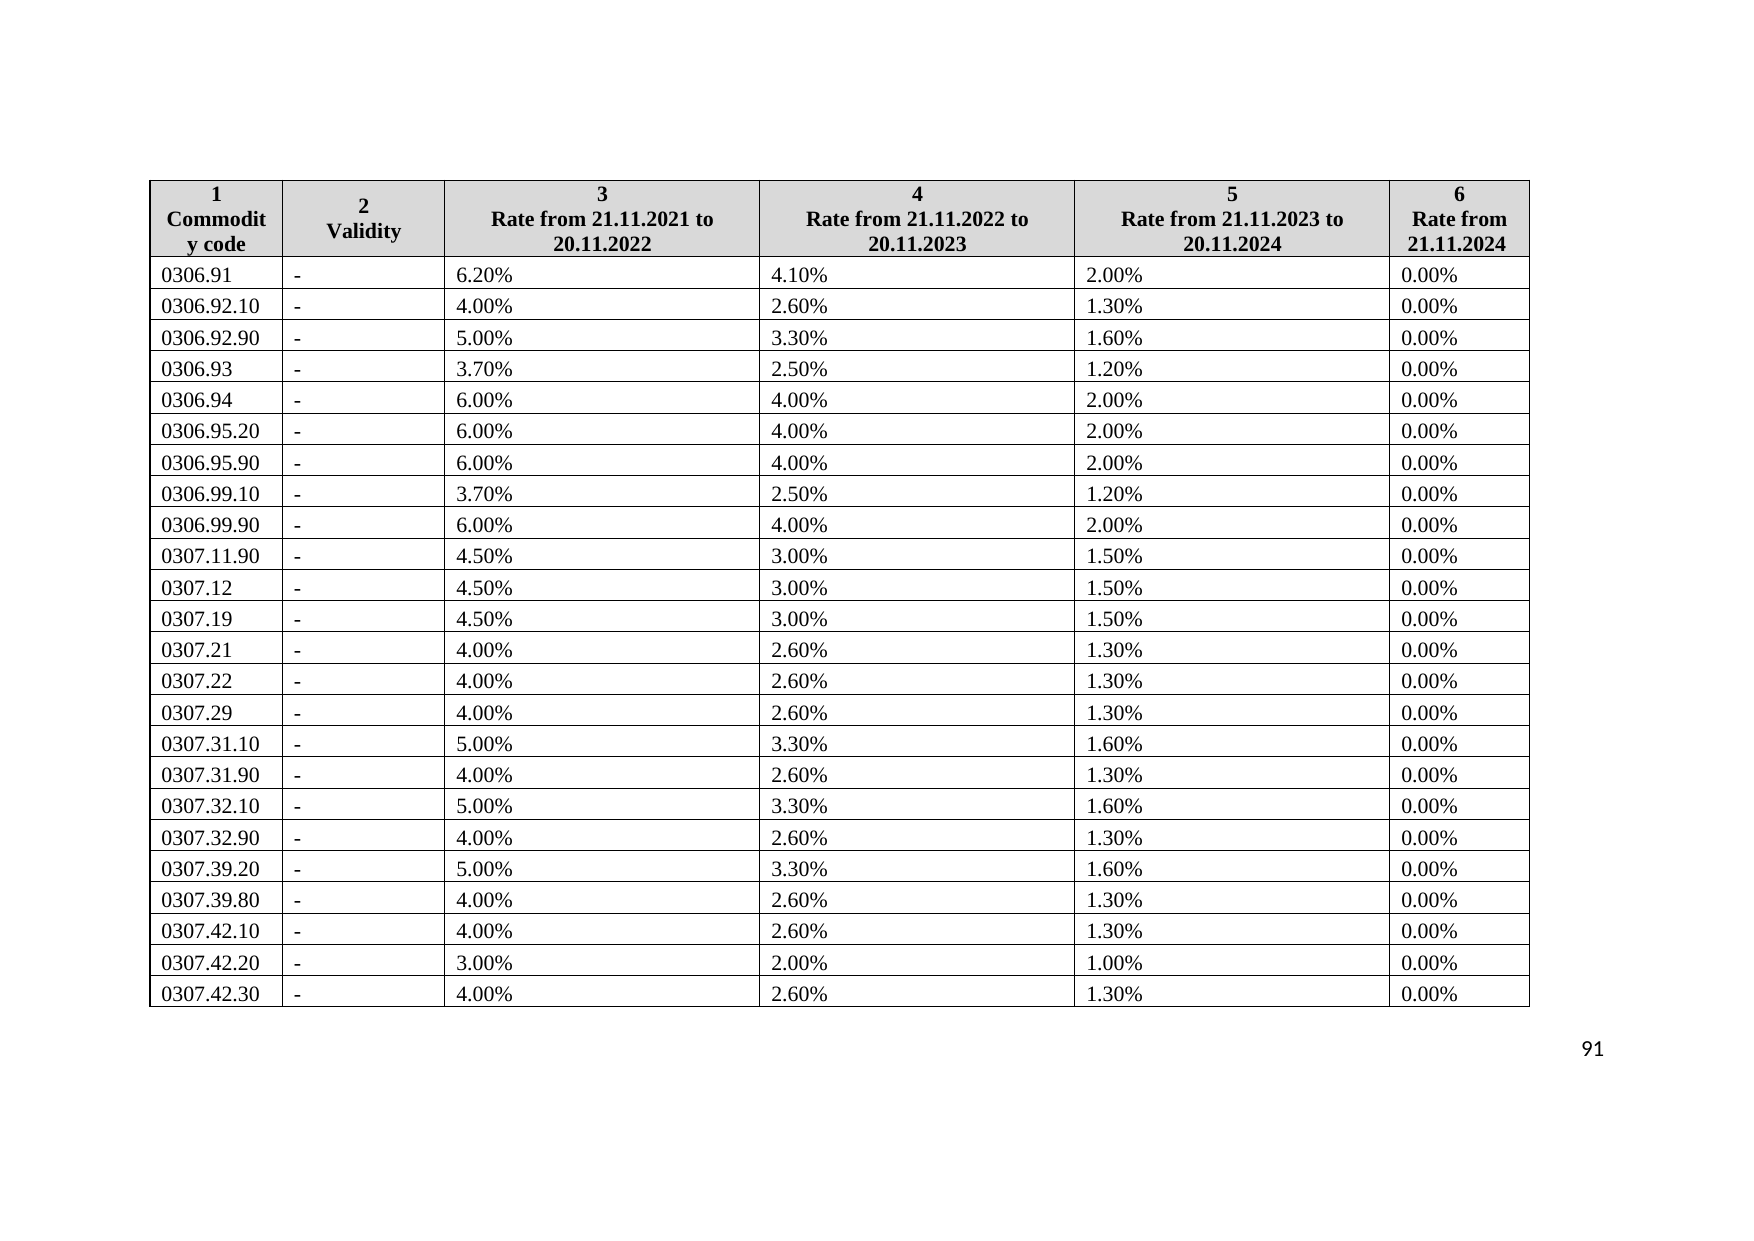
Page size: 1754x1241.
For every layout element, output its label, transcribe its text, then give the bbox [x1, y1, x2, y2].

table_cell 1.00% [1075, 945, 1389, 975]
table_cell - [283, 570, 444, 600]
table_cell 0306.95.90 [151, 445, 282, 475]
table_cell 4.00% [445, 632, 759, 662]
table_cell 5.00% [445, 726, 759, 756]
table_cell 0307.32.10 [151, 789, 282, 819]
table_cell 4.50% [445, 601, 759, 631]
table_cell 1.30% [1075, 976, 1389, 1006]
table_cell 6.00% [445, 382, 759, 412]
table_cell - [283, 664, 444, 694]
table_cell 0306.94 [151, 382, 282, 412]
table_cell 0.00% [1390, 789, 1529, 819]
table_cell 6.00% [445, 414, 759, 444]
table_cell - [283, 507, 444, 537]
table_cell 3.70% [445, 476, 759, 506]
table_cell 0307.19 [151, 601, 282, 631]
table_cell 0306.99.10 [151, 476, 282, 506]
table_cell 2.60% [760, 914, 1074, 944]
table_cell 1.60% [1075, 320, 1389, 350]
table_cell 1.50% [1075, 570, 1389, 600]
table_cell 2.60% [760, 882, 1074, 912]
table_cell 4.00% [445, 820, 759, 850]
table_cell 0.00% [1390, 570, 1529, 600]
table_cell 0.00% [1390, 382, 1529, 412]
table_cell 1.30% [1075, 664, 1389, 694]
table_cell 0.00% [1390, 257, 1529, 287]
table_cell - [283, 976, 444, 1006]
table_cell 0.00% [1390, 289, 1529, 319]
table_cell 0.00% [1390, 476, 1529, 506]
table_cell 0307.42.30 [151, 976, 282, 1006]
table_cell 0307.39.80 [151, 882, 282, 912]
table_cell 0.00% [1390, 976, 1529, 1006]
table_cell 2.60% [760, 757, 1074, 787]
table_cell 0307.21 [151, 632, 282, 662]
table_cell 1.60% [1075, 789, 1389, 819]
table_cell 5.00% [445, 320, 759, 350]
table_header 6 Rate from 21.11.2024 [1390, 181, 1529, 256]
table_cell 2.00% [1075, 414, 1389, 444]
table_header 4 Rate from 21.11.2022 to 20.11.2023 [760, 181, 1074, 256]
table_cell - [283, 351, 444, 381]
table_cell 6.00% [445, 445, 759, 475]
table_cell 0307.31.90 [151, 757, 282, 787]
table_cell 2.60% [760, 695, 1074, 725]
table_cell 4.00% [445, 882, 759, 912]
table_cell 2.60% [760, 632, 1074, 662]
table_cell 0307.22 [151, 664, 282, 694]
table_cell 2.00% [1075, 507, 1389, 537]
table_cell - [283, 726, 444, 756]
table_cell - [283, 257, 444, 287]
table_cell 1.20% [1075, 476, 1389, 506]
table_cell 4.00% [445, 695, 759, 725]
table_cell 0.00% [1390, 757, 1529, 787]
table_cell 4.00% [445, 757, 759, 787]
table_cell 0307.12 [151, 570, 282, 600]
table_cell - [283, 882, 444, 912]
table_cell 0.00% [1390, 882, 1529, 912]
table_cell - [283, 789, 444, 819]
table_cell 0306.92.90 [151, 320, 282, 350]
table_cell 2.50% [760, 351, 1074, 381]
table_cell - [283, 476, 444, 506]
table_cell 3.30% [760, 320, 1074, 350]
table_cell 4.00% [760, 414, 1074, 444]
table_cell 3.00% [445, 945, 759, 975]
table_cell - [283, 851, 444, 881]
table_cell 0306.91 [151, 257, 282, 287]
table_cell 0.00% [1390, 851, 1529, 881]
table_cell 1.30% [1075, 820, 1389, 850]
table_header 3 Rate from 21.11.2021 to 20.11.2022 [445, 181, 759, 256]
table_cell - [283, 414, 444, 444]
table_cell - [283, 382, 444, 412]
table_cell - [283, 289, 444, 319]
table_cell 2.00% [1075, 382, 1389, 412]
table_cell - [283, 632, 444, 662]
table_cell 0307.32.90 [151, 820, 282, 850]
table_cell 1.30% [1075, 289, 1389, 319]
table_cell 0.00% [1390, 445, 1529, 475]
table_cell 4.00% [760, 382, 1074, 412]
table_cell - [283, 539, 444, 569]
table_cell 0.00% [1390, 632, 1529, 662]
table_cell 4.50% [445, 570, 759, 600]
table_cell 0307.42.10 [151, 914, 282, 944]
table_cell 0.00% [1390, 945, 1529, 975]
table_cell 1.30% [1075, 882, 1389, 912]
table_header 1 Commodity code [151, 181, 282, 256]
table_cell - [283, 757, 444, 787]
table_cell 4.50% [445, 539, 759, 569]
table_cell 3.00% [760, 570, 1074, 600]
table_cell 6.00% [445, 507, 759, 537]
table_cell 5.00% [445, 789, 759, 819]
table_cell 3.00% [760, 601, 1074, 631]
table_cell 0306.99.90 [151, 507, 282, 537]
table_cell 0306.93 [151, 351, 282, 381]
table_cell - [283, 695, 444, 725]
table_header 2 Validity [283, 181, 444, 256]
table_cell 0.00% [1390, 726, 1529, 756]
table_cell 3.70% [445, 351, 759, 381]
table_cell 0307.11.90 [151, 539, 282, 569]
table_cell 4.00% [760, 445, 1074, 475]
table_cell 0306.92.10 [151, 289, 282, 319]
table_cell 4.00% [445, 914, 759, 944]
table_cell 4.00% [760, 507, 1074, 537]
table_cell 2.50% [760, 476, 1074, 506]
table_cell 0.00% [1390, 351, 1529, 381]
table_cell 1.30% [1075, 914, 1389, 944]
table_cell 0.00% [1390, 507, 1529, 537]
table_cell - [283, 601, 444, 631]
table_cell 0307.42.20 [151, 945, 282, 975]
table_cell 1.30% [1075, 695, 1389, 725]
table_cell 0307.29 [151, 695, 282, 725]
table_cell 3.30% [760, 789, 1074, 819]
table_cell 0307.31.10 [151, 726, 282, 756]
table_cell 2.00% [1075, 445, 1389, 475]
table_cell 4.00% [445, 289, 759, 319]
table_cell 1.30% [1075, 757, 1389, 787]
table_cell - [283, 820, 444, 850]
table_cell 1.50% [1075, 601, 1389, 631]
table_cell 1.20% [1075, 351, 1389, 381]
table_cell 0.00% [1390, 820, 1529, 850]
table_cell 2.60% [760, 664, 1074, 694]
table_cell - [283, 914, 444, 944]
table_cell 3.30% [760, 726, 1074, 756]
table_cell 5.00% [445, 851, 759, 881]
table_cell 4.00% [445, 664, 759, 694]
table_cell 1.30% [1075, 632, 1389, 662]
table_cell 2.00% [760, 945, 1074, 975]
table_cell 2.60% [760, 976, 1074, 1006]
table_cell 0.00% [1390, 664, 1529, 694]
table_header 5 Rate from 21.11.2023 to 20.11.2024 [1075, 181, 1389, 256]
table_cell 1.60% [1075, 851, 1389, 881]
table_cell 4.10% [760, 257, 1074, 287]
table_cell - [283, 320, 444, 350]
table_cell 0307.39.20 [151, 851, 282, 881]
table_cell 0.00% [1390, 539, 1529, 569]
table_cell 0.00% [1390, 320, 1529, 350]
table_cell 1.60% [1075, 726, 1389, 756]
table_cell 0.00% [1390, 601, 1529, 631]
table_cell 2.60% [760, 820, 1074, 850]
table_cell 3.30% [760, 851, 1074, 881]
table_cell - [283, 445, 444, 475]
table_cell 2.60% [760, 289, 1074, 319]
table_cell 1.50% [1075, 539, 1389, 569]
table_cell 0306.95.20 [151, 414, 282, 444]
table_cell 0.00% [1390, 914, 1529, 944]
table_cell 0.00% [1390, 414, 1529, 444]
table_cell 3.00% [760, 539, 1074, 569]
table_cell 2.00% [1075, 257, 1389, 287]
table_cell 4.00% [445, 976, 759, 1006]
table_cell 0.00% [1390, 695, 1529, 725]
table_cell 6.20% [445, 257, 759, 287]
table_cell - [283, 945, 444, 975]
